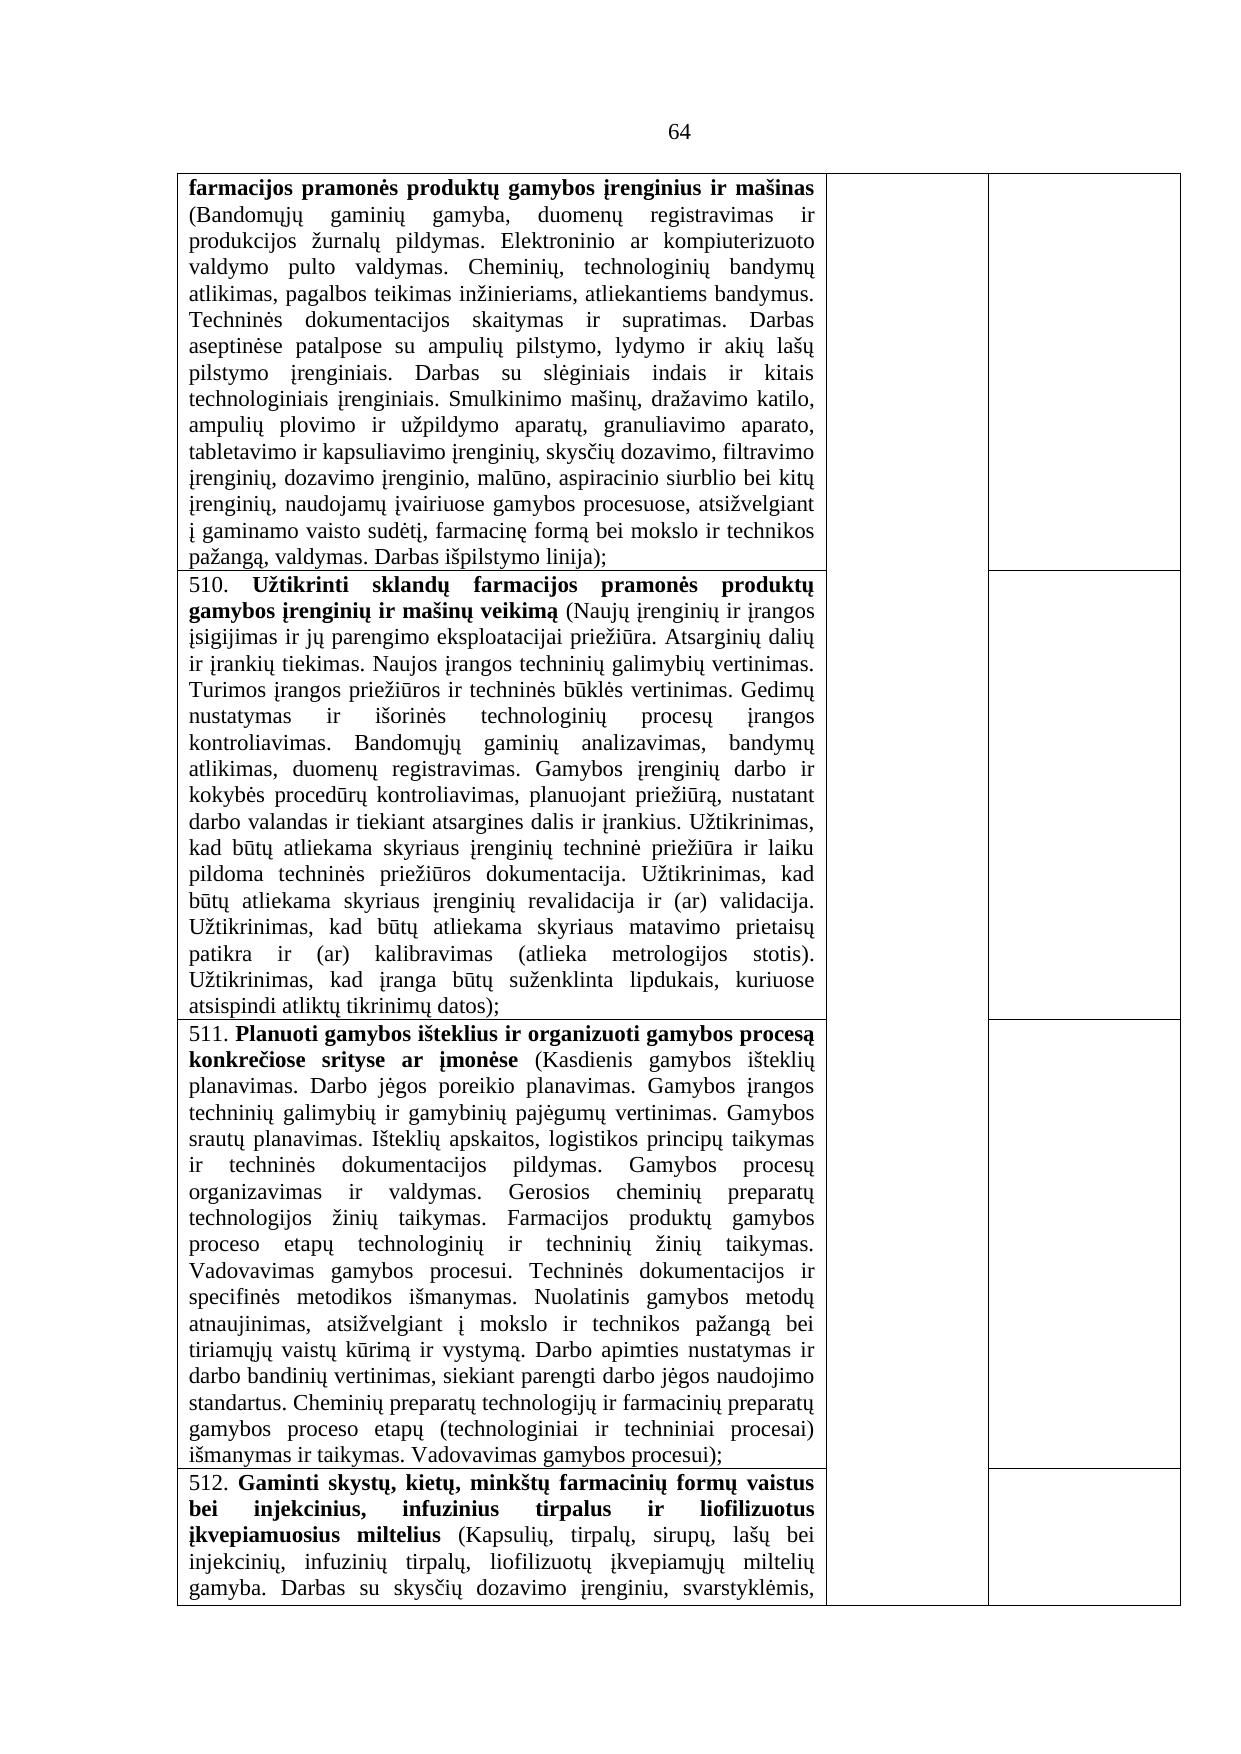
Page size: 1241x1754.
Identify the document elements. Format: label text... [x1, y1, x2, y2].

table_cell 511. Planuoti gamybos išteklius ir organizuoti gamybos procesą konkrečiose srityse ar įmonėse (Kasdienis gamybos išteklių planavimas. Darbo jėgos poreikio planavimas. Gamybos įrangos techninių galimybių ir gamybinių pajėgumų vertinimas. Gamybos srautų planavimas. Išteklių apskaitos, logistikos principų taikymas ir techninės dokumentacijos pildymas. Gamybos procesų organizavimas ir valdymas. Gerosios cheminių preparatų technologijos žinių taikymas. Farmacijos produktų gamybos proceso etapų technologinių ir techninių žinių taikymas. Vadovavimas gamybos procesui. Techninės dokumentacijos ir specifinės metodikos išmanymas. Nuolatinis gamybos metodų atnaujinimas, atsižvelgiant į mokslo ir technikos pažangą bei tiriamųjų vaistų kūrimą ir vystymą. Darbo apimties nustatymas ir darbo bandinių vertinimas, siekiant parengti darbo jėgos naudojimo standartus. Cheminių preparatų technologijų ir farmacinių preparatų gamybos proceso etapų (technologiniai ir techniniai procesai) išmanymas ir taikymas. Vadovavimas gamybos procesui); [178, 1020, 826, 1468]
table_cell [989, 1020, 1180, 1468]
table_cell [989, 174, 1180, 569]
table_cell 510. Užtikrinti sklandų farmacijos pramonės produktų gamybos įrenginių ir mašinų veikimą (Naujų įrenginių ir įrangos įsigijimas ir jų parengimo eksploatacijai priežiūra. Atsarginių dalių ir įrankių tiekimas. Naujos įrangos techninių galimybių vertinimas. Turimos įrangos priežiūros ir techninės būklės vertinimas. Gedimų nustatymas ir išorinės technologinių procesų įrangos kontroliavimas. Bandomųjų gaminių analizavimas, bandymų atlikimas, duomenų registravimas. Gamybos įrenginių darbo ir kokybės procedūrų kontroliavimas, planuojant priežiūrą, nustatant darbo valandas ir tiekiant atsargines dalis ir įrankius. Užtikrinimas, kad būtų atliekama skyriaus įrenginių techninė priežiūra ir laiku pildoma techninės priežiūros dokumentacija. Užtikrinimas, kad būtų atliekama skyriaus įrenginių revalidacija ir (ar) validacija. Užtikrinimas, kad būtų atliekama skyriaus matavimo prietaisų patikra ir (ar) kalibravimas (atlieka metrologijos stotis). Užtikrinimas, kad įranga būtų suženklinta lipdukais, kuriuose atsispindi atliktų tikrinimų datos); [178, 571, 826, 1019]
table_cell [827, 174, 988, 1605]
table_cell 512. Gaminti skystų, kietų, minkštų farmacinių formų vaistus bei injekcinius, infuzinius tirpalus ir liofilizuotus įkvepiamuosius miltelius (Kapsulių, tirpalų, sirupų, lašų bei injekcinių, infuzinių tirpalų, liofilizuotų įkvepiamųjų miltelių gamyba. Darbas su skysčių dozavimo įrenginiu, svarstyklėmis, [178, 1469, 826, 1605]
table_cell [989, 1469, 1180, 1605]
table_cell [989, 571, 1180, 1019]
table_cell farmacijos pramonės produktų gamybos įrenginius ir mašinas (Bandomųjų gaminių gamyba, duomenų registravimas ir produkcijos žurnalų pildymas. Elektroninio ar kompiuterizuoto valdymo pulto valdymas. Cheminių, technologinių bandymų atlikimas, pagalbos teikimas inžinieriams, atliekantiems bandymus. Techninės dokumentacijos skaitymas ir supratimas. Darbas aseptinėse patalpose su ampulių pilstymo, lydymo ir akių lašų pilstymo įrenginiais. Darbas su slėginiais indais ir kitais technologiniais įrenginiais. Smulkinimo mašinų, dražavimo katilo, ampulių plovimo ir užpildymo aparatų, granuliavimo aparato, tabletavimo ir kapsuliavimo įrenginių, skysčių dozavimo, filtravimo įrenginių, dozavimo įrenginio, malūno, aspiracinio siurblio bei kitų įrenginių, naudojamų įvairiuose gamybos procesuose, atsižvelgiant į gaminamo vaisto sudėtį, farmacinę formą bei mokslo ir technikos pažangą, valdymas. Darbas išpilstymo linija); [178, 174, 826, 569]
